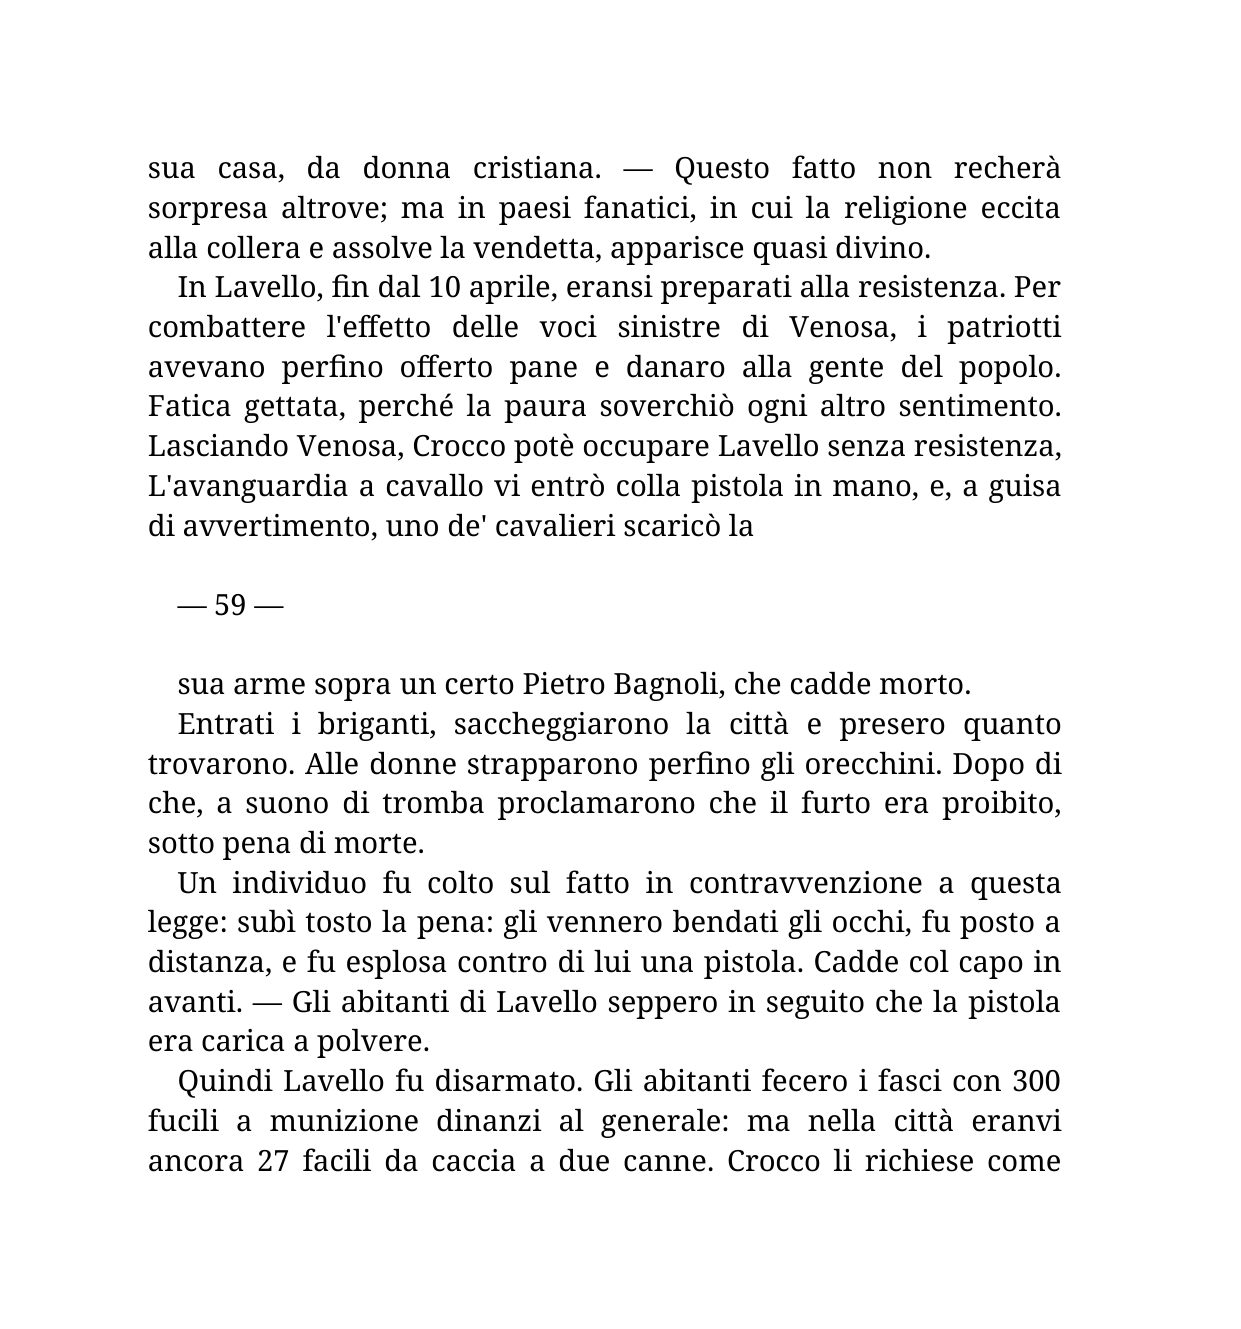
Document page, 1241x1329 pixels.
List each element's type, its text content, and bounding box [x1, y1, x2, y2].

text Quindi Lavello fu disarmato. Gli abitanti fecero i fasci con 300 fucili a munizione dinanzi al generale: ma nella città eranvi ancora 27 facili da caccia a due canne. Crocco li richiese come [148, 1060, 1063, 1179]
text — 59 — [148, 584, 1063, 624]
text Un individuo fu colto sul fatto in contravvenzione a questa legge: subì tosto la pena: gli vennero bendati gli occhi, fu posto a distanza, e fu esplosa contro di lui una pistola. Cadde col capo in avanti. — Gli abitanti di Lavello seppero in seguito che la pistola era carica a polvere. [148, 862, 1063, 1060]
text Entrati i briganti, saccheggiarono la città e presero quanto trovarono. Alle donne strapparono perfino gli orecchini. Dopo di che, a suono di tromba proclamarono che il furto era proibito, sotto pena di morte. [148, 703, 1063, 862]
text sua arme sopra un certo Pietro Bagnoli, che cadde morto. [148, 663, 1063, 703]
text sua casa, da donna cristiana. — Questo fatto non recherà sorpresa altrove; ma in paesi fanatici, in cui la religione eccita alla collera e assolve la vendetta, apparisce quasi divino. [148, 148, 1063, 267]
text In Lavello, fin dal 10 aprile, eransi preparati alla resistenza. Per combattere l'effetto delle voci sinistre di Venosa, i patriotti avevano perfino offerto pane e danaro alla gente del popolo. Fatica gettata, perché la paura soverchiò ogni altro sentimento. Lasciando Venosa, Crocco potè occupare Lavello senza resistenza, L'avanguardia a cavallo vi entrò colla pistola in mano, e, a guisa di avvertimento, uno de' cavalieri scaricò la [148, 267, 1063, 544]
